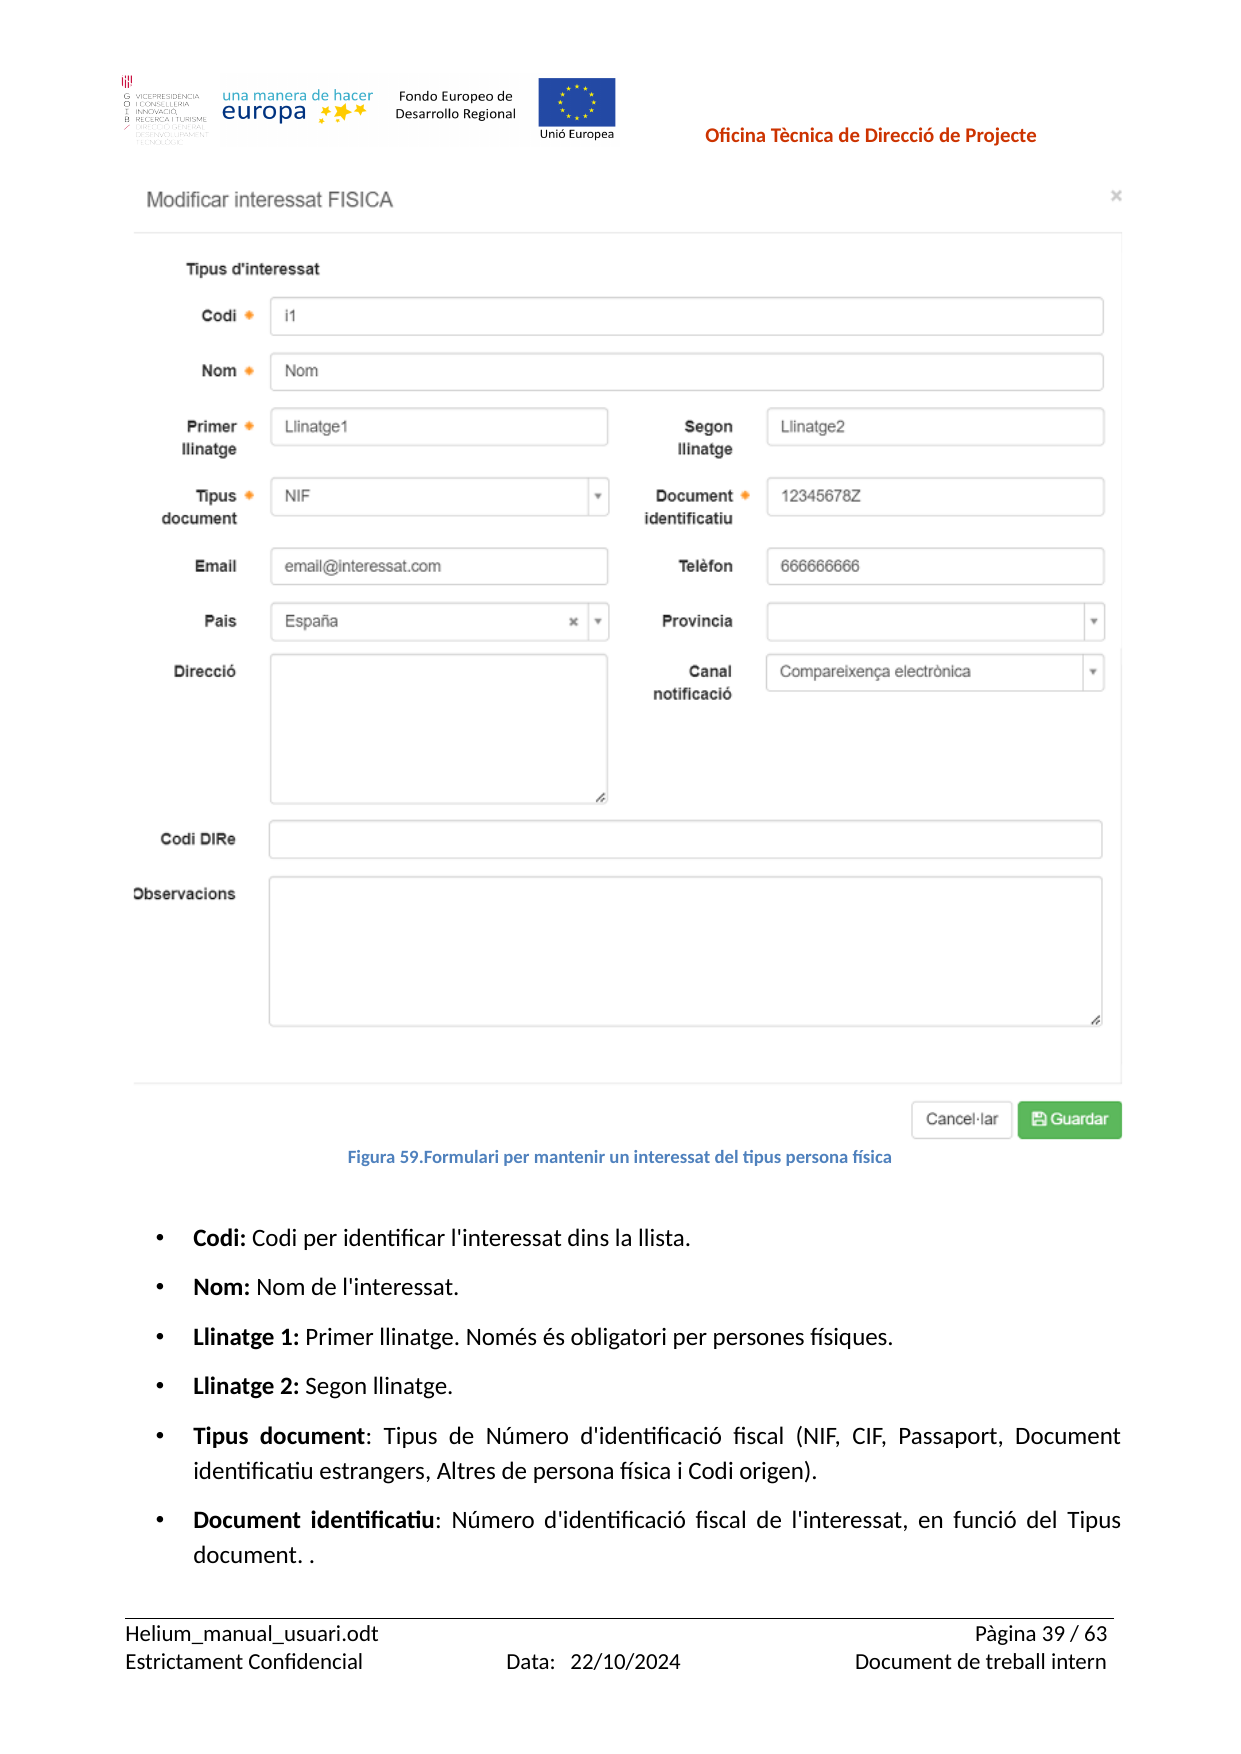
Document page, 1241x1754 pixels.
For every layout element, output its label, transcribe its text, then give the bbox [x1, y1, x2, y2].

list Llinatge 1: Primer llinatge. Només és obligatori per persones físiques. [156, 1321, 1122, 1351]
list Document identificatiu: Número d'identificació fiscal de l'interessat, en funció del Tipus document. . [156, 1504, 1122, 1570]
list Tipus document: Tipus de Número d'identificació fiscal (NIF, CIF, Passaport, Document identificatiu estrangers, Altres de persona física i Codi origen). [156, 1420, 1122, 1486]
picture [118, 73, 213, 147]
list Codi: Codi per identificar l'interessat dins la llista. [156, 1222, 1122, 1252]
picture [118, 177, 1123, 1146]
list Llinatge 2: Segon llinatge. [156, 1370, 1122, 1401]
list Nom: Nom de l'interessat. [156, 1271, 1122, 1302]
picture [219, 73, 621, 147]
text Figura 59.Formulari per mantenir un interessat del tipus persona física [118, 1146, 1122, 1168]
